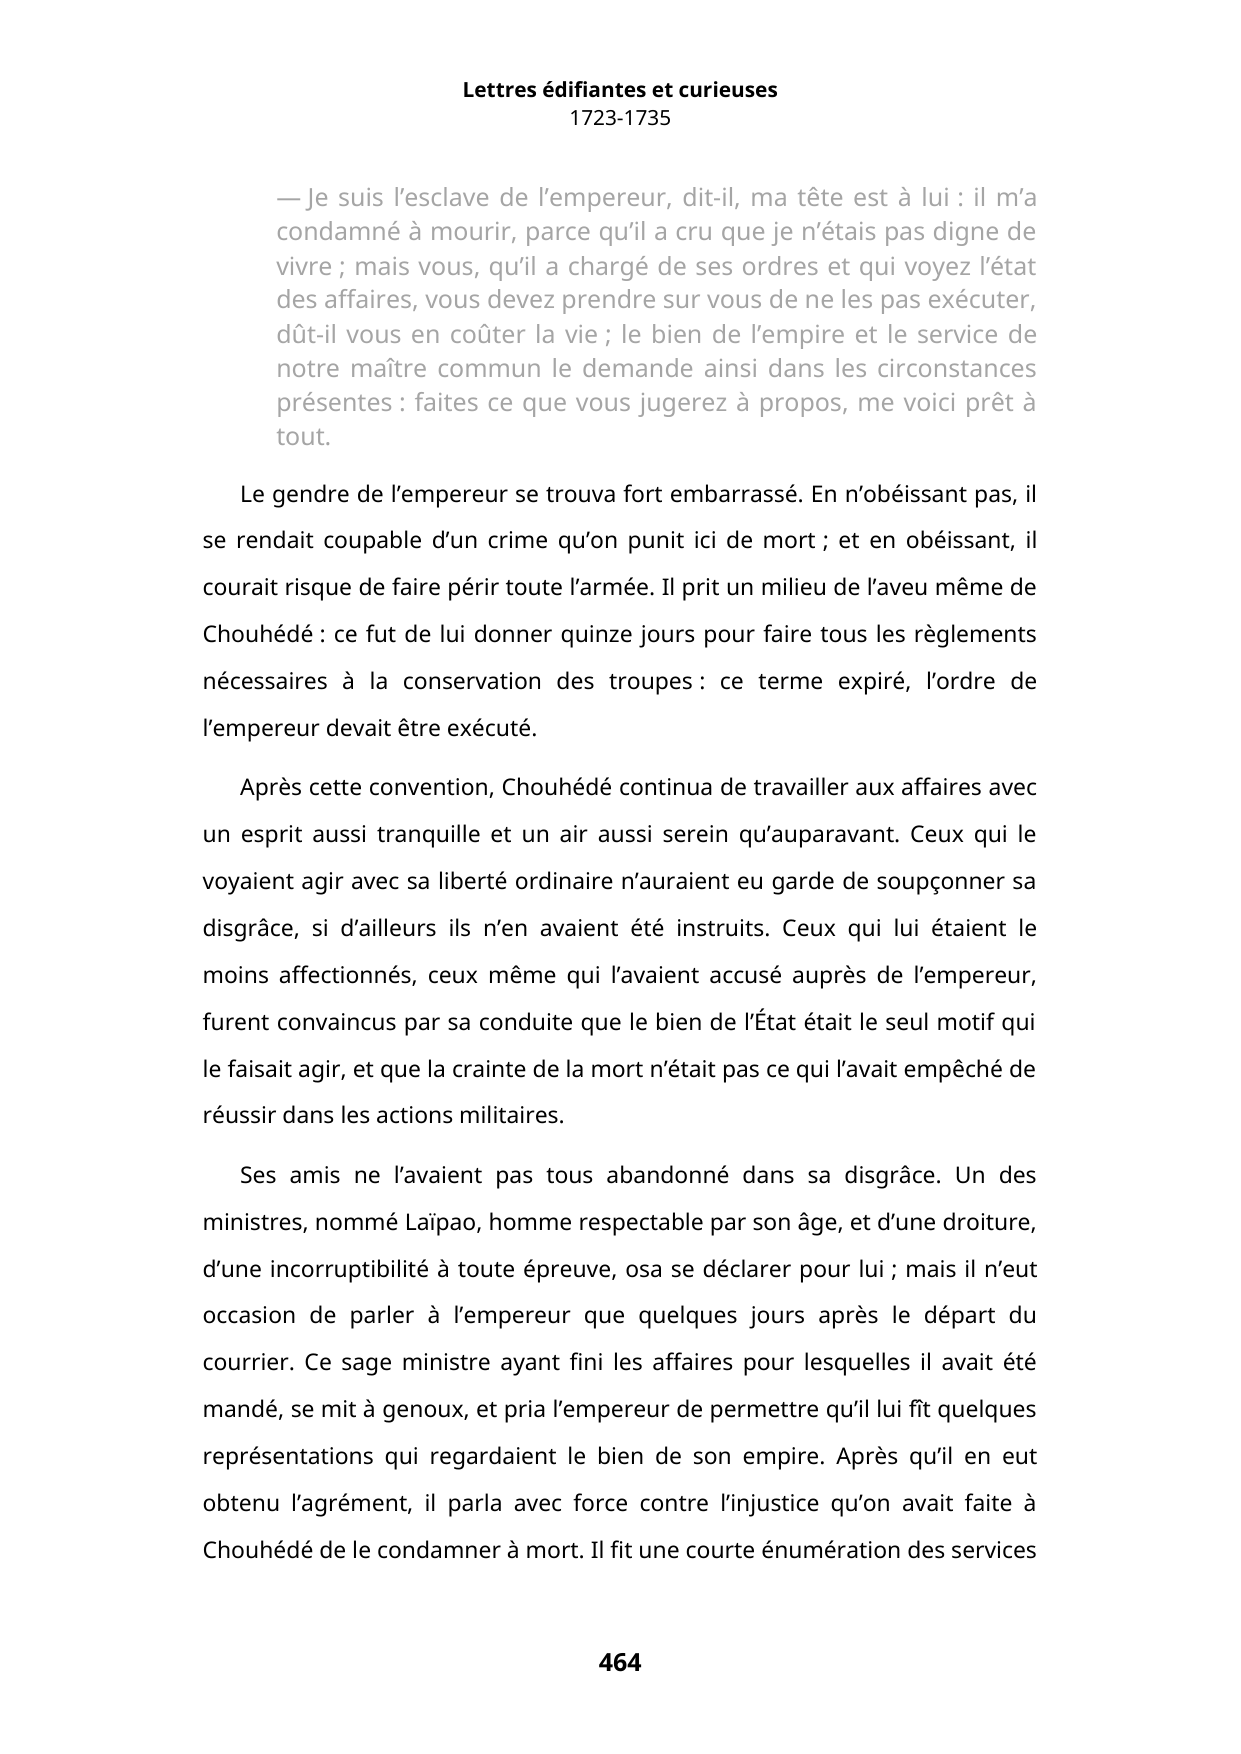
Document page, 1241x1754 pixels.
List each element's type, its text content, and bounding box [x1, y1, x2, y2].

text Après cette convention, Chouhédé continua de travailler aux affaires avec un esprit aussi tranquille et un air aussi serein qu’auparavant. Ceux qui le voyaient agir avec sa liberté ordinaire n’auraient eu garde de soupçonner sa disgrâce, si d’ailleurs ils n’en avaient été instruits. Ceux qui lui étaient le moins affectionnés, ceux même qui l’avaient accusé auprès de l’empereur, furent convaincus par sa conduite que le bien de l’État était le seul motif qui le faisait agir, et que la crainte de la mort n’était pas ce qui l’avait empêché de réussir dans les actions militaires. [202, 771, 1038, 1131]
text — Je suis l’esclave de l’empereur, dit-il, ma tête est à lui : il m’a condamné à mourir, parce qu’il a cru que je n’étais pas digne de vivre ; mais vous, qu’il a chargé de ses ordres et qui voyez l’état des affaires, vous devez prendre sur vous de ne les pas exécuter, dût-il vous en coûter la vie ; le bien de l’empire et le service de notre maître commun le demande ainsi dans les circonstances présentes : faites ce que vous jugerez à propos, me voici prêt à tout. [276, 180, 1038, 452]
text Ses amis ne l’avaient pas tous abandonné dans sa disgrâce. Un des ministres, nommé Laïpao, homme respectable par son âge, et d’une droiture, d’une incorruptibilité à toute épreuve, osa se déclarer pour lui ; mais il n’eut occasion de parler à l’empereur que quelques jours après le départ du courrier. Ce sage ministre ayant fini les affaires pour lesquelles il avait été mandé, se mit à genoux, et pria l’empereur de permettre qu’il lui fît quelques représentations qui regardaient le bien de son empire. Après qu’il en eut obtenu l’agrément, il parla avec force contre l’injustice qu’on avait faite à Chouhédé de le condamner à mort. Il fit une courte énumération des services [202, 1159, 1038, 1565]
text Le gendre de l’empereur se trouva fort embarrassé. En n’obéissant pas, il se rendait coupable d’un crime qu’on punit ici de mort ; et en obéissant, il courait risque de faire périr toute l’armée. Il prit un milieu de l’aveu même de Chouhédé : ce fut de lui donner quinze jours pour faire tous les règlements nécessaires à la conservation des troupes : ce terme expiré, l’ordre de l’empereur devait être exécuté. [202, 477, 1038, 743]
